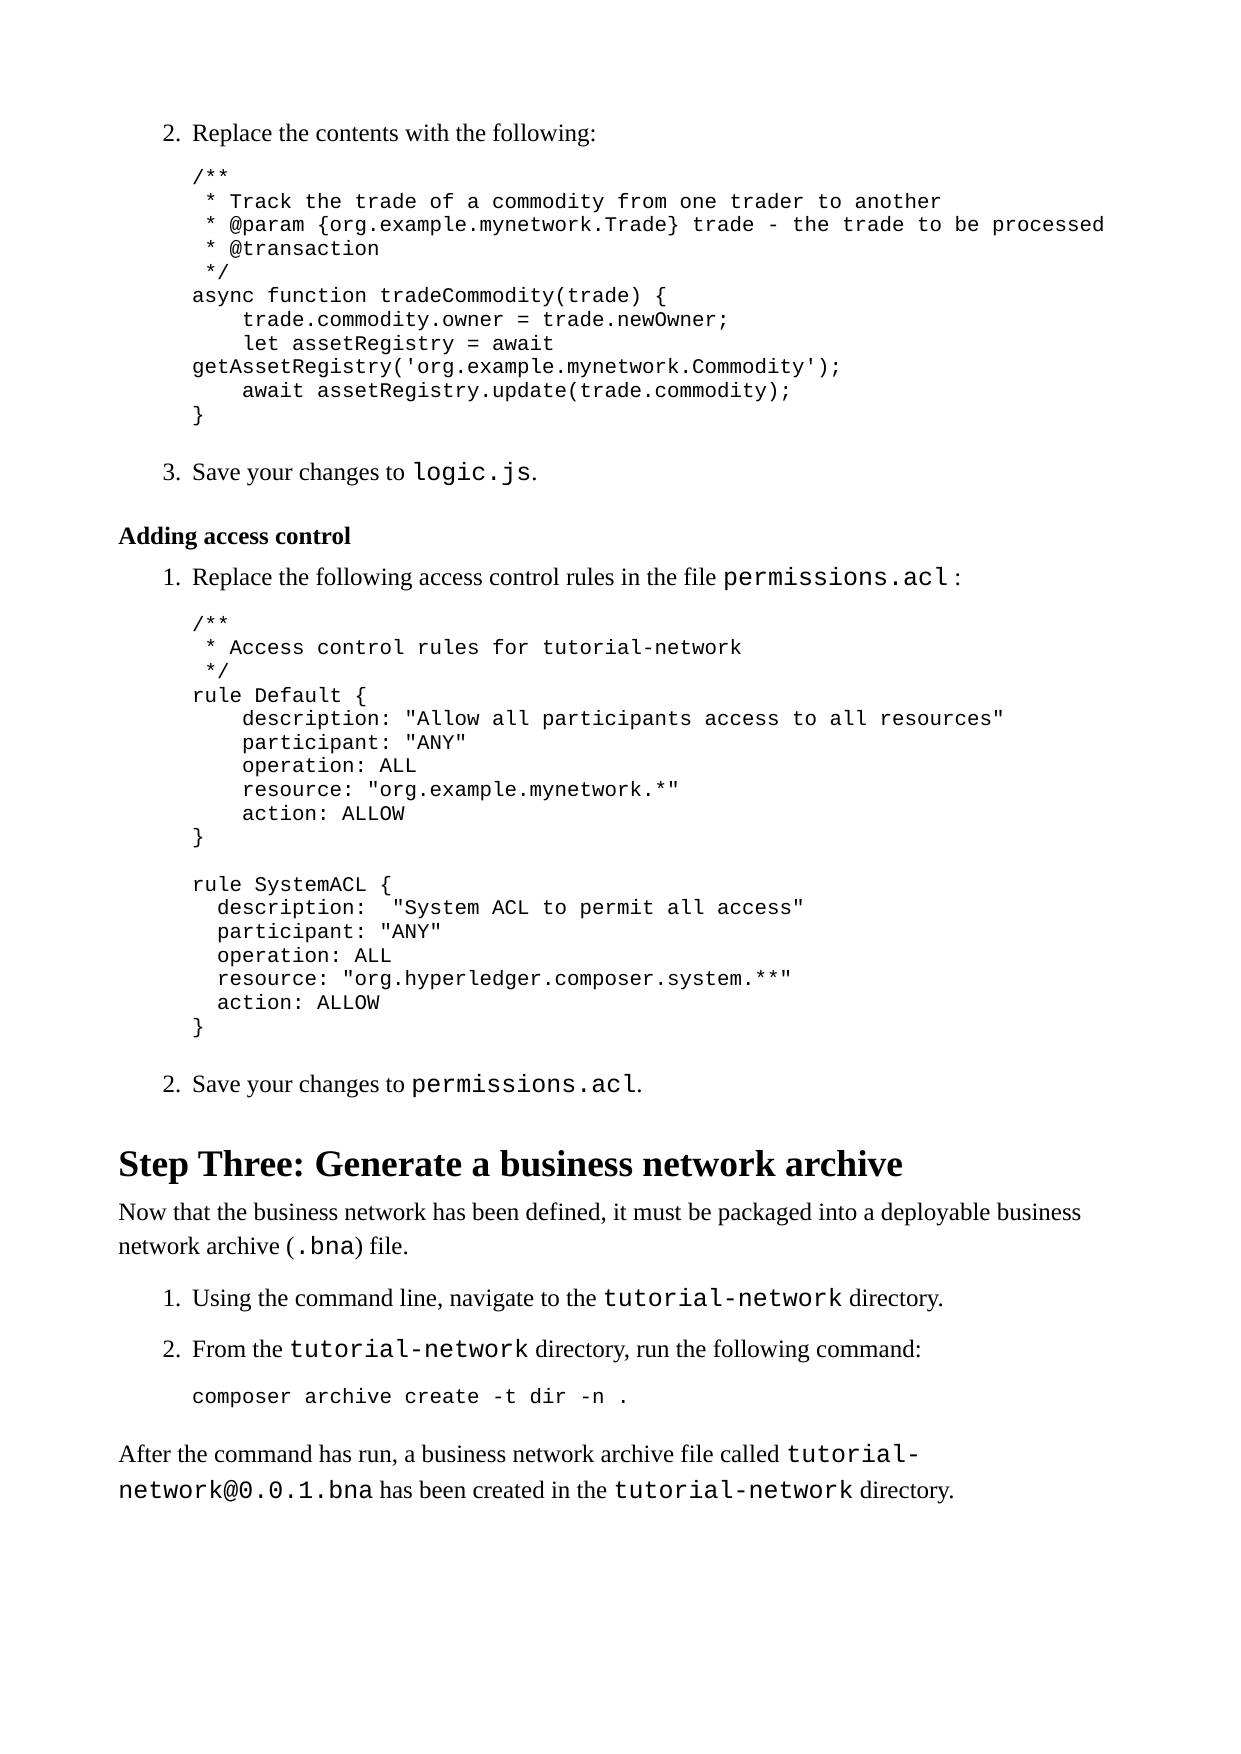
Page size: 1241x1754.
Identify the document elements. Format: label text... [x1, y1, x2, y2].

list } [162, 404, 1122, 427]
list operation: ALL [162, 945, 1122, 968]
list */ [162, 262, 1122, 285]
list Using the command line, navigate to the tutorial-network directory. [162, 1283, 1122, 1314]
list } [162, 1016, 1122, 1039]
list * Access control rules for tutorial-network [162, 637, 1122, 661]
list composer archive create -t dir -n . [162, 1386, 1122, 1409]
list let assetRegistry = await getAssetRegistry('org.example.mynetwork.Commodity'); [162, 333, 1122, 380]
list From the tutorial-network directory, run the following command: [162, 1334, 1122, 1365]
list rule SystemACL { [162, 874, 1122, 897]
list Save your changes to logic.js. [162, 457, 1122, 488]
list participant: "ANY" [162, 921, 1122, 945]
list trade.commodity.owner = trade.newOwner; [162, 309, 1122, 333]
list rule Default { [162, 684, 1122, 708]
list participant: "ANY" [162, 732, 1122, 756]
list async function tradeCommodity(trade) { [162, 285, 1122, 309]
list */ [162, 661, 1122, 684]
subtitle Step Three: Generate a business network archive [118, 1141, 1122, 1184]
list } [162, 826, 1122, 850]
list action: ALLOW [162, 992, 1122, 1016]
text Now that the business network has been defined, it must be packaged into a deployable business network archive (.bna) file. [118, 1197, 1122, 1262]
list /** [162, 614, 1122, 637]
subtitle Adding access control [118, 521, 1122, 549]
list Replace the following access control rules in the file permissions.acl : [162, 562, 1122, 593]
list * @transaction [162, 238, 1122, 262]
list Replace the contents with the following: [162, 118, 1122, 147]
list description: "Allow all participants access to all resources" [162, 708, 1122, 732]
list description: "System ACL to permit all access" [162, 897, 1122, 921]
list operation: ALL [162, 756, 1122, 779]
list * Track the trade of a commodity from one trader to another [162, 191, 1122, 214]
list resource: "org.hyperledger.composer.system.**" [162, 968, 1122, 992]
list await assetRegistry.update(trade.commodity); [162, 380, 1122, 404]
list action: ALLOW [162, 803, 1122, 826]
list /** [162, 167, 1122, 191]
list Save your changes to permissions.acl. [162, 1069, 1122, 1099]
text After the command has run, a business network archive file called tutorial-network@0.0.1.bna has been created in the tutorial-network directory. [118, 1439, 1122, 1506]
list resource: "org.example.mynetwork.*" [162, 779, 1122, 803]
list * @param {org.example.mynetwork.Trade} trade - the trade to be processed [162, 214, 1122, 238]
